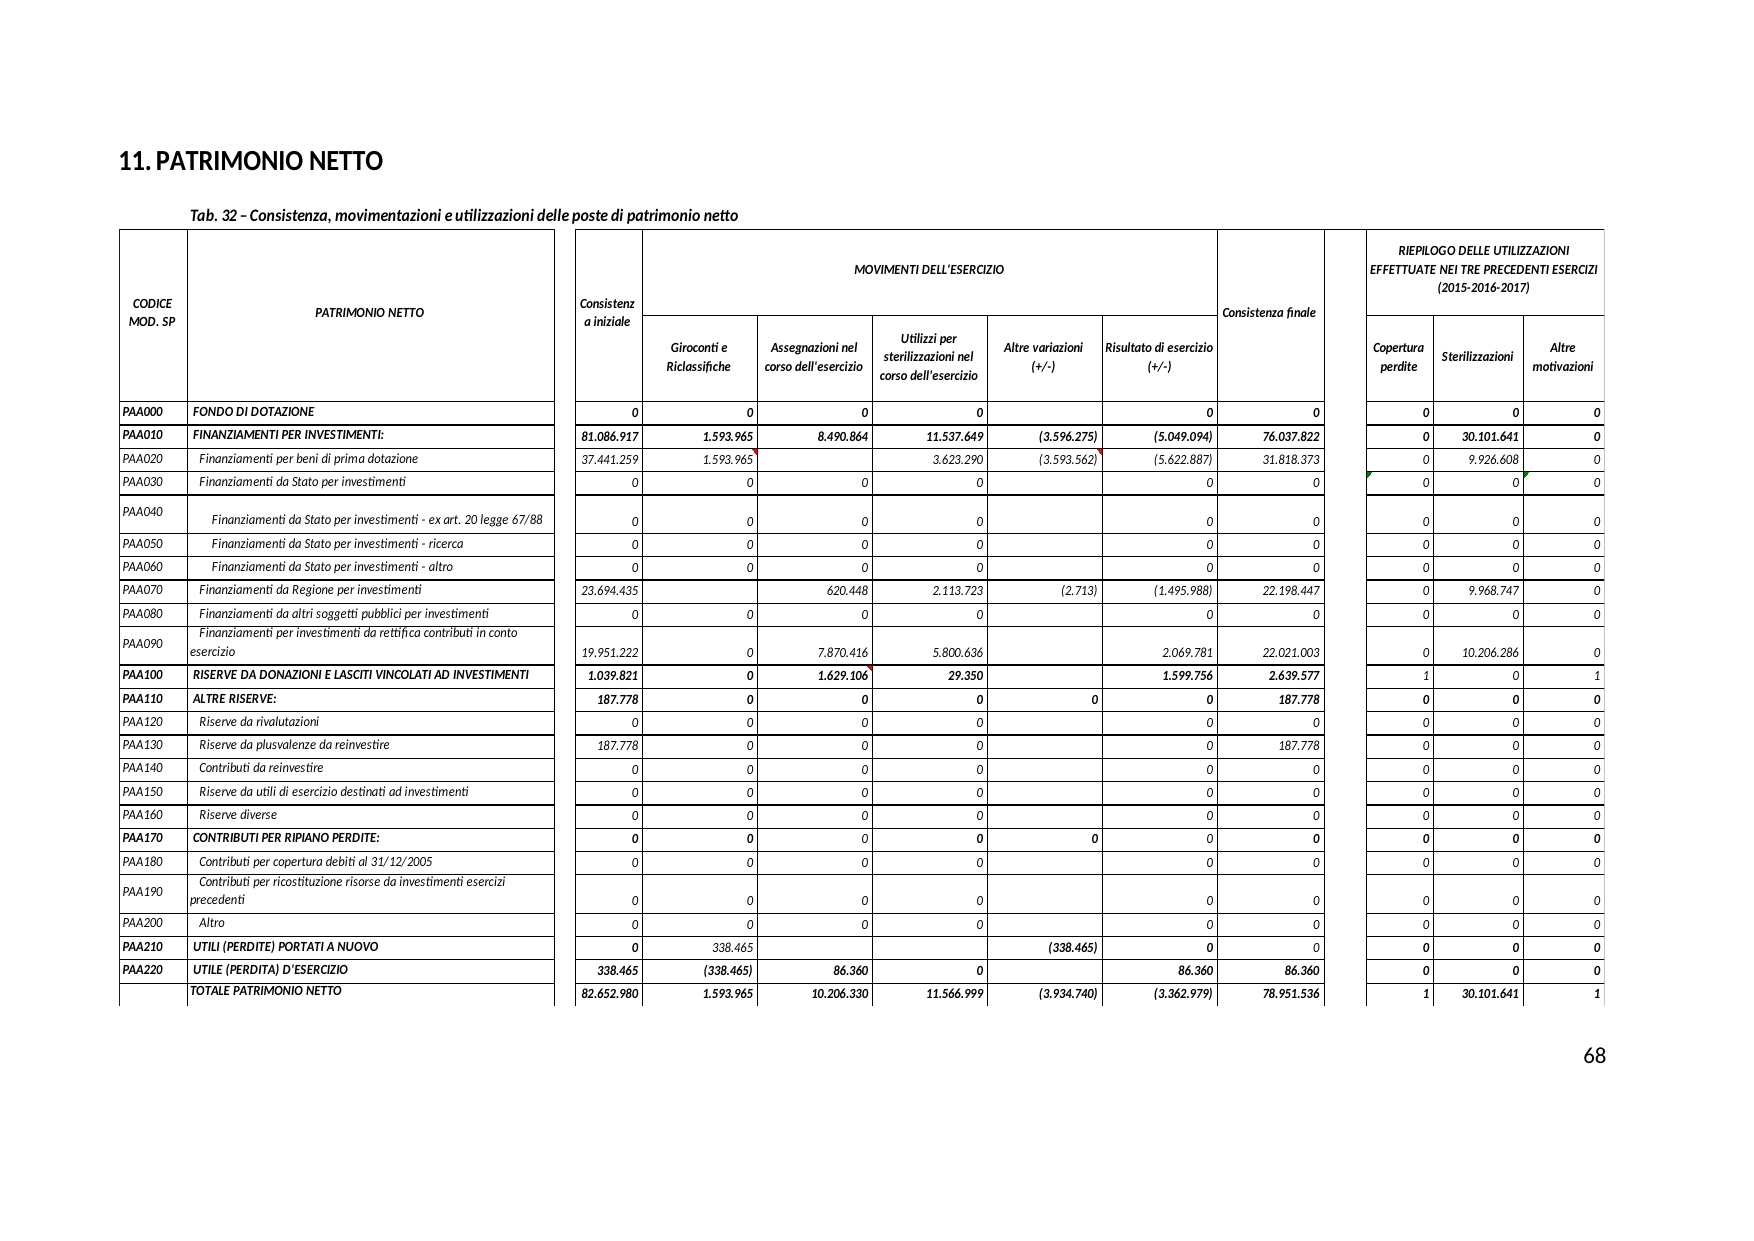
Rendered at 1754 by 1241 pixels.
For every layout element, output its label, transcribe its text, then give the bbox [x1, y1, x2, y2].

list PATRIMONIO NETTO [118, 148, 1606, 177]
